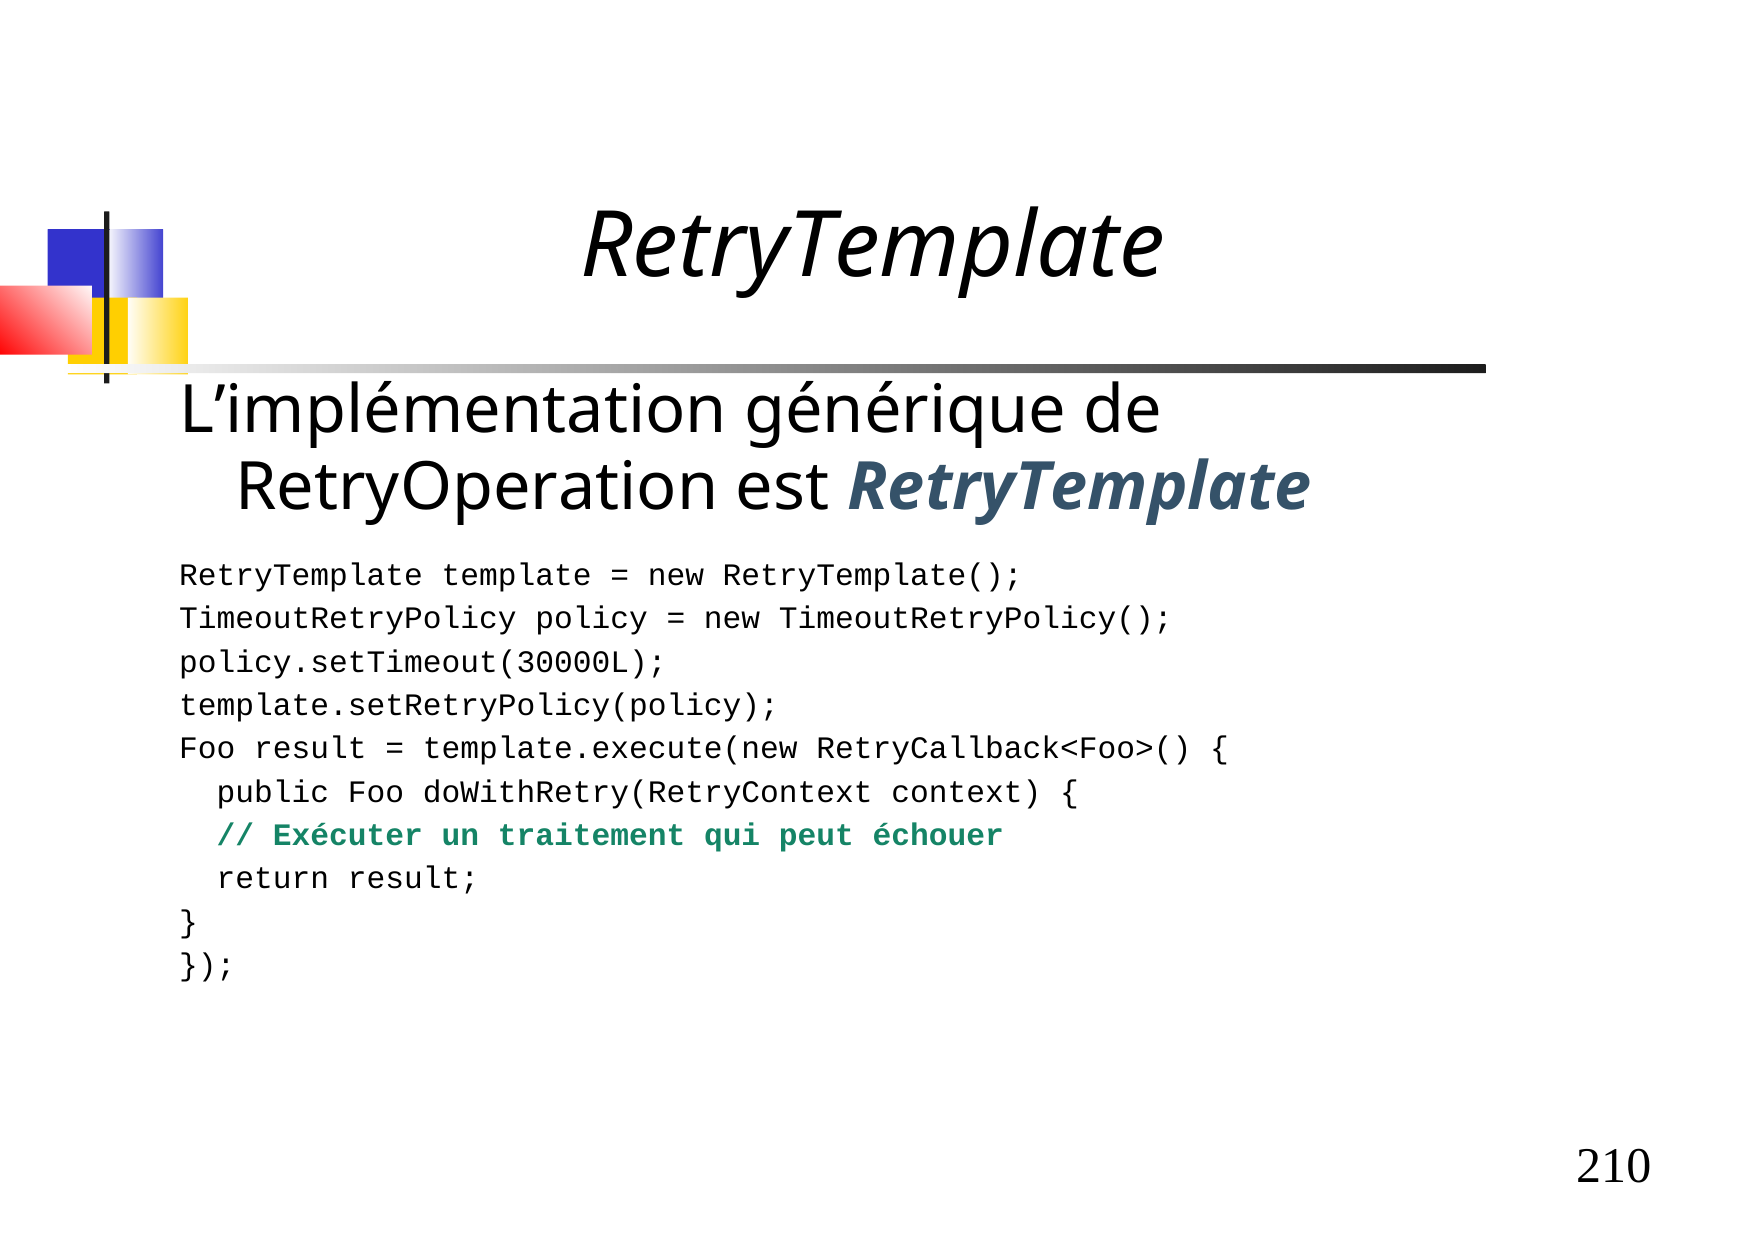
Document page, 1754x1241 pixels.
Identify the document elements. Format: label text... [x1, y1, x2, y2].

list L’implémentation générique de RetryOperation est RetryTemplate RetryTemplate template = new RetryTemplate(); TimeoutRetryPolicy policy = new TimeoutRetryPolicy(); policy.setTimeout(30000L); template.setRetryPolicy(policy); Foo result = template.execute(new RetryCallback<Foo>() { public Foo doWithRetry(RetryContext context) { // Exécuter un traitement qui peut échouer return result; } }); [179, 371, 1567, 1091]
title RetryTemplate [179, 139, 1567, 351]
